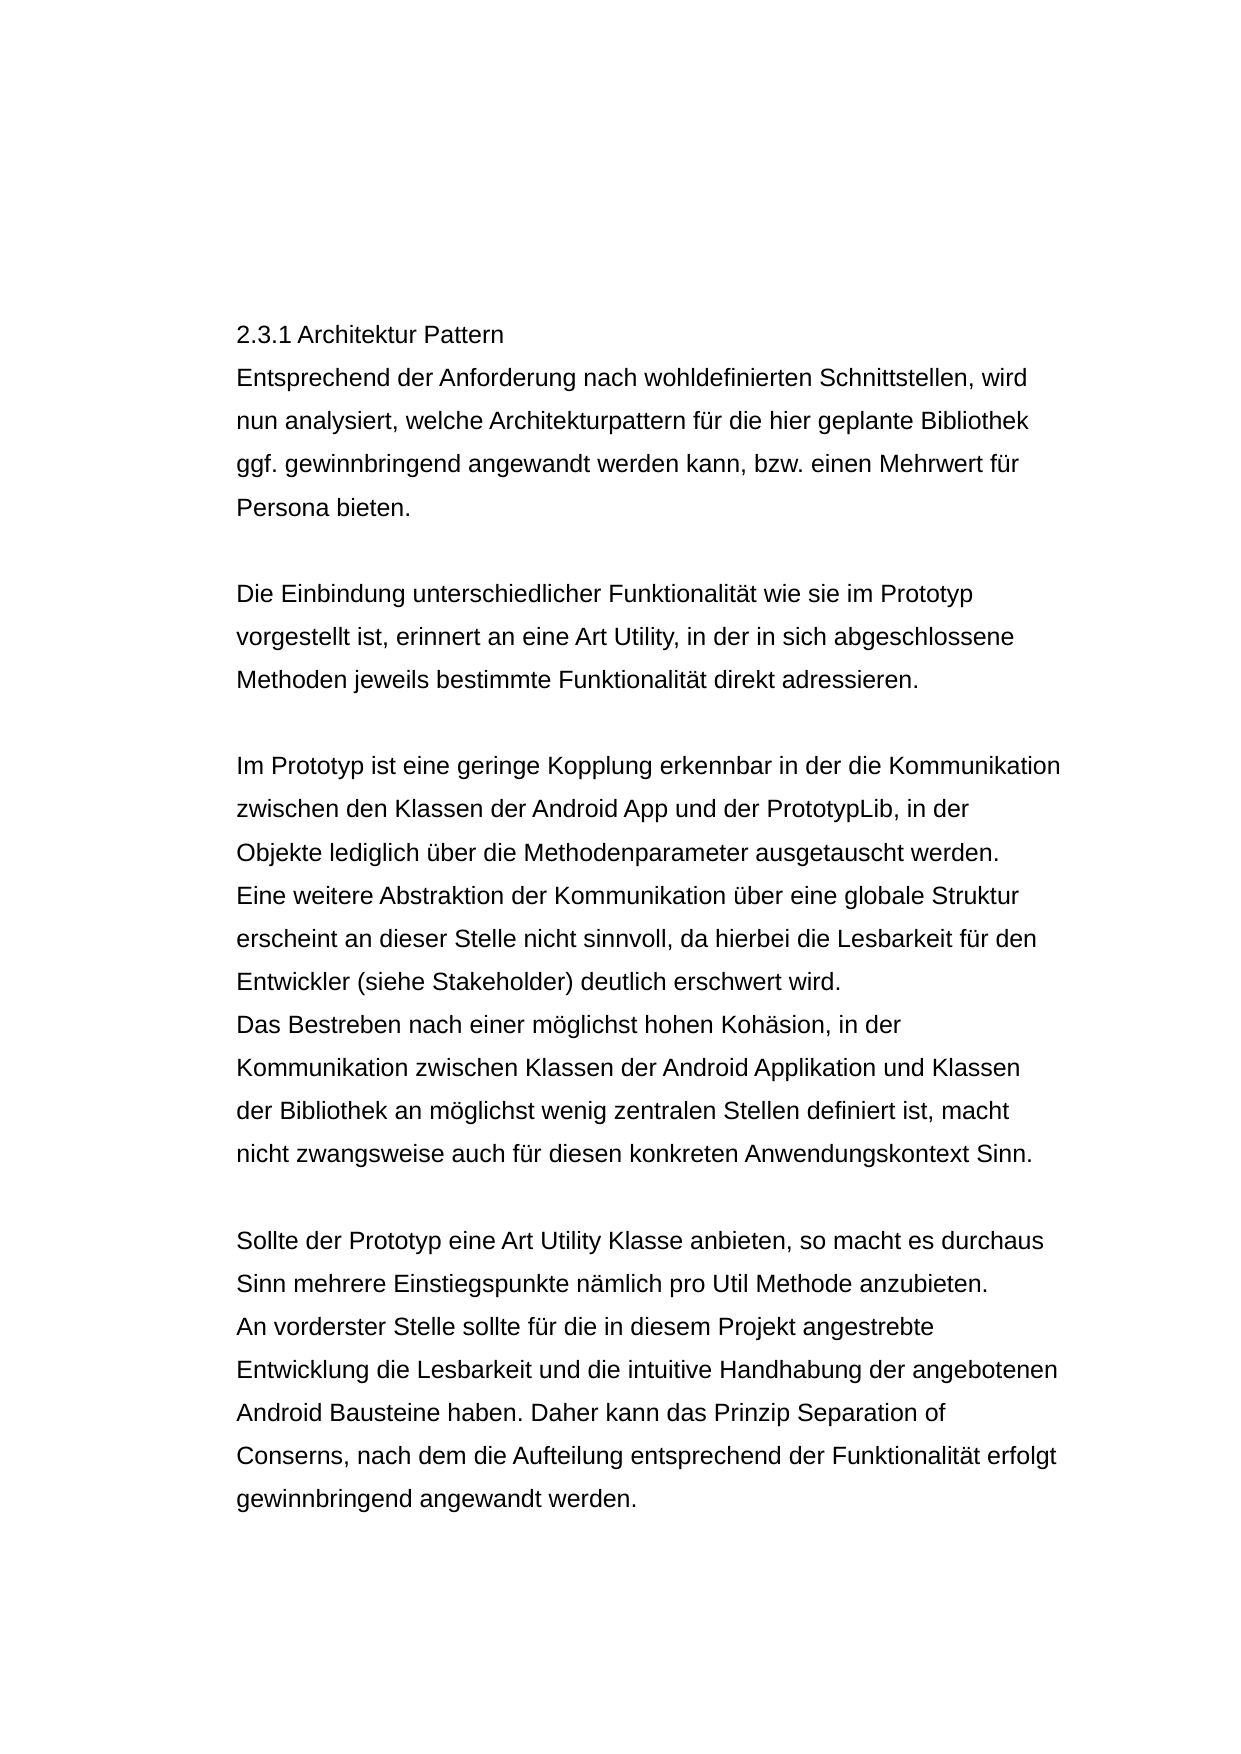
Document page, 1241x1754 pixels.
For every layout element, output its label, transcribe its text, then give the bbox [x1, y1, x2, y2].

text Eine weitere Abstraktion der Kommunikation über eine globale Struktur erscheint an dieser Stelle nicht sinnvoll, da hierbei die Lesbarkeit für den Entwickler (siehe Stakeholder) deutlich erschwert wird. [236, 881, 1063, 996]
text 2.3.1 Architektur Pattern [236, 320, 1063, 349]
text An vorderster Stelle sollte für die in diesem Projekt angestrebte Entwicklung die Lesbarkeit und die intuitive Handhabung der angebotenen Android Bausteine haben. Daher kann das Prinzip Separation of Conserns, nach dem die Aufteilung entsprechend der Funktionalität erfolgt gewinnbringend angewandt werden. [236, 1312, 1063, 1513]
text Entsprechend der Anforderung nach wohldefinierten Schnittstellen, wird nun analysiert, welche Architekturpattern für die hier geplante Bibliothek ggf. gewinnbringend angewandt werden kann, bzw. einen Mehrwert für Persona bieten. [236, 363, 1063, 521]
text Im Prototyp ist eine geringe Kopplung erkennbar in der die Kommunikation zwischen den Klassen der Android App und der PrototypLib, in der Objekte lediglich über die Methodenparameter ausgetauscht werden. [236, 751, 1063, 866]
text Das Bestreben nach einer möglichst hohen Kohäsion, in der Kommunikation zwischen Klassen der Android Applikation und Klassen der Bibliothek an möglichst wenig zentralen Stellen definiert ist, macht nicht zwangsweise auch für diesen konkreten Anwendungskontext Sinn. [236, 1010, 1063, 1168]
text Sollte der Prototyp eine Art Utility Klasse anbieten, so macht es durchaus Sinn mehrere Einstiegspunkte nämlich pro Util Methode anzubieten. [236, 1226, 1063, 1298]
text Die Einbindung unterschiedlicher Funktionalität wie sie im Prototyp vorgestellt ist, erinnert an eine Art Utility, in der in sich abgeschlossene Methoden jeweils bestimmte Funktionalität direkt adressieren. [236, 579, 1063, 694]
